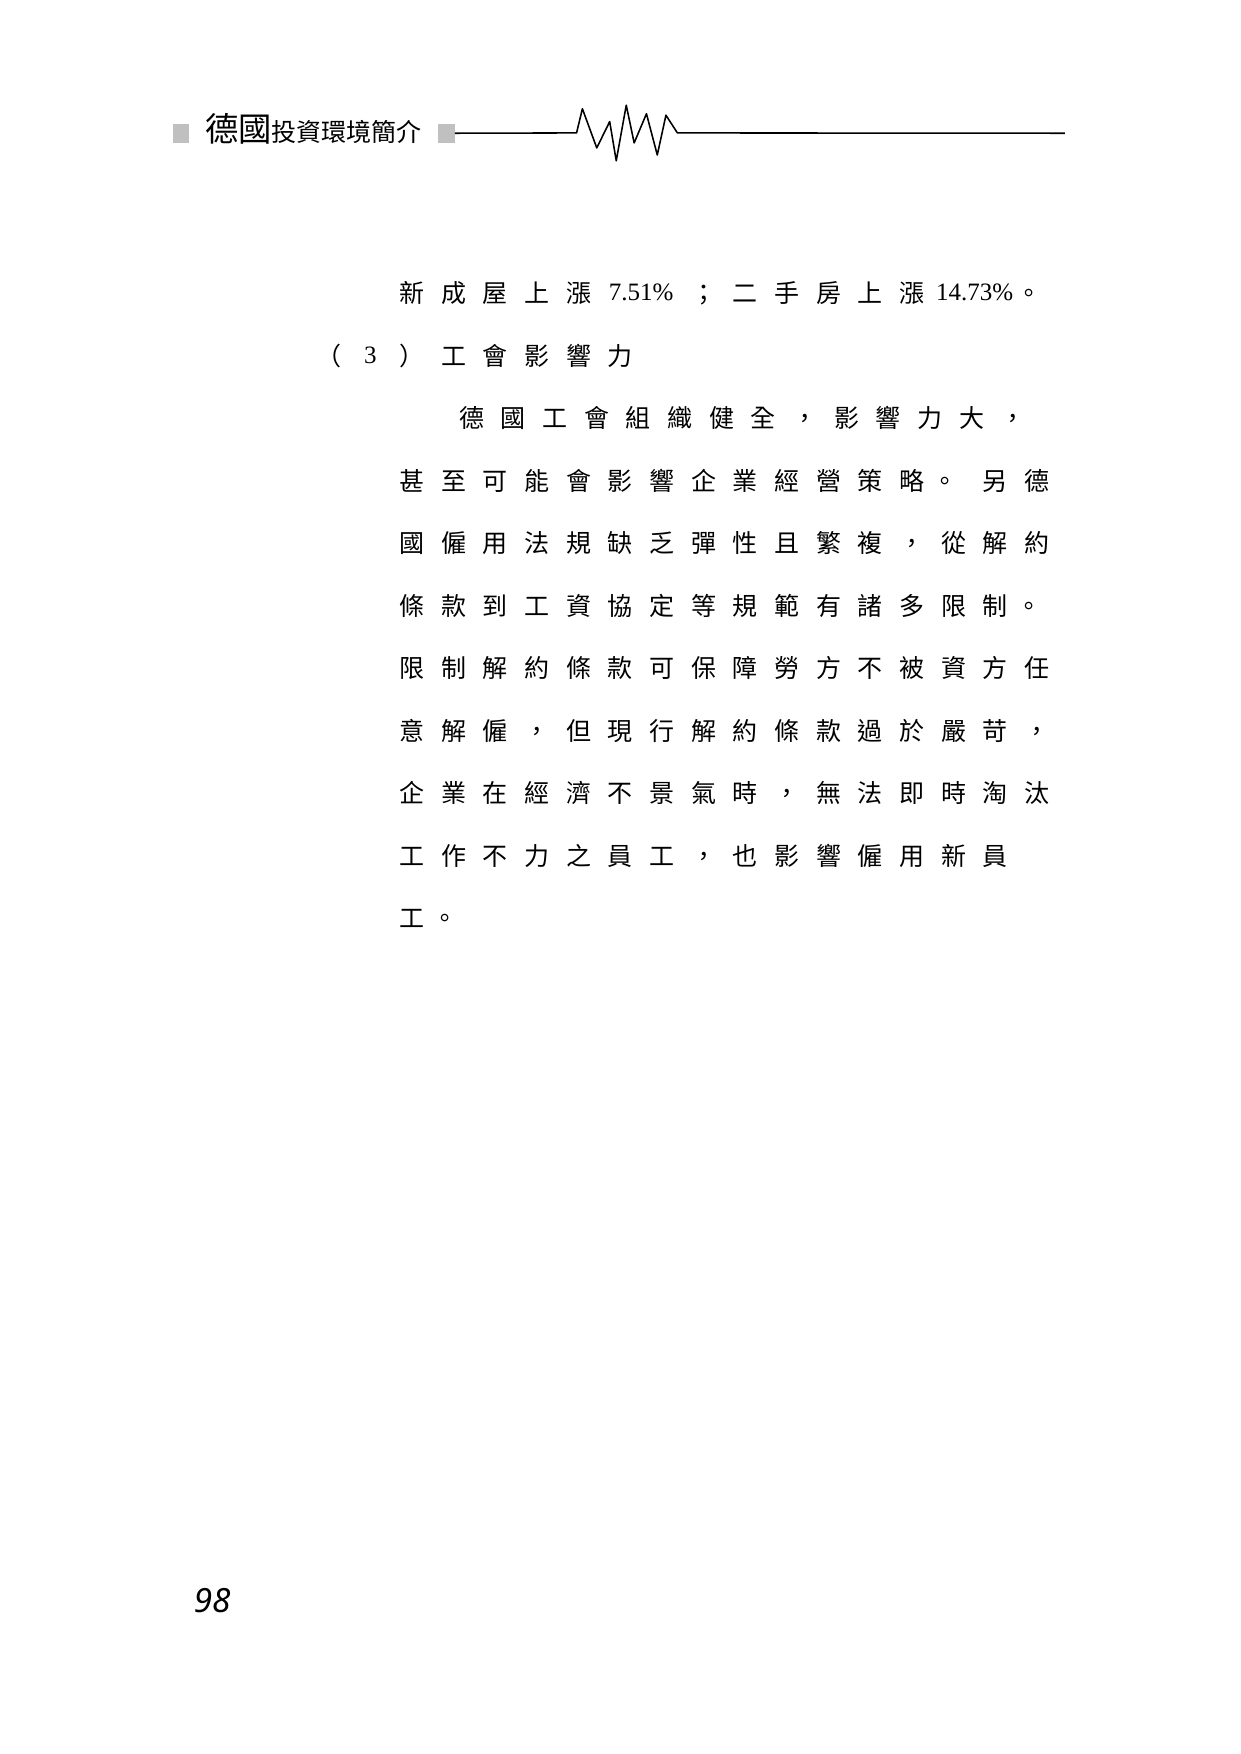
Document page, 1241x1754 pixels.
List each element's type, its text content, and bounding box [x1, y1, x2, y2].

text 新成屋上漲7.51%；二手房上漲14.73%。 [306, 250, 1058, 313]
text （3）工會影響力 [306, 313, 1058, 375]
text 德國工會組織健全，影響力大，甚至可能會影響企業經營策略。另德國僱用法規缺乏彈性且繁複，從解約條款到工資協定等規範有諸多限制。限制解約條款可保障勞方不被資方任意解僱，但現行解約條款過於嚴苛，企業在經濟不景氣時，無法即時淘汰工作不力之員工，也影響僱用新員工。 [306, 375, 1058, 938]
